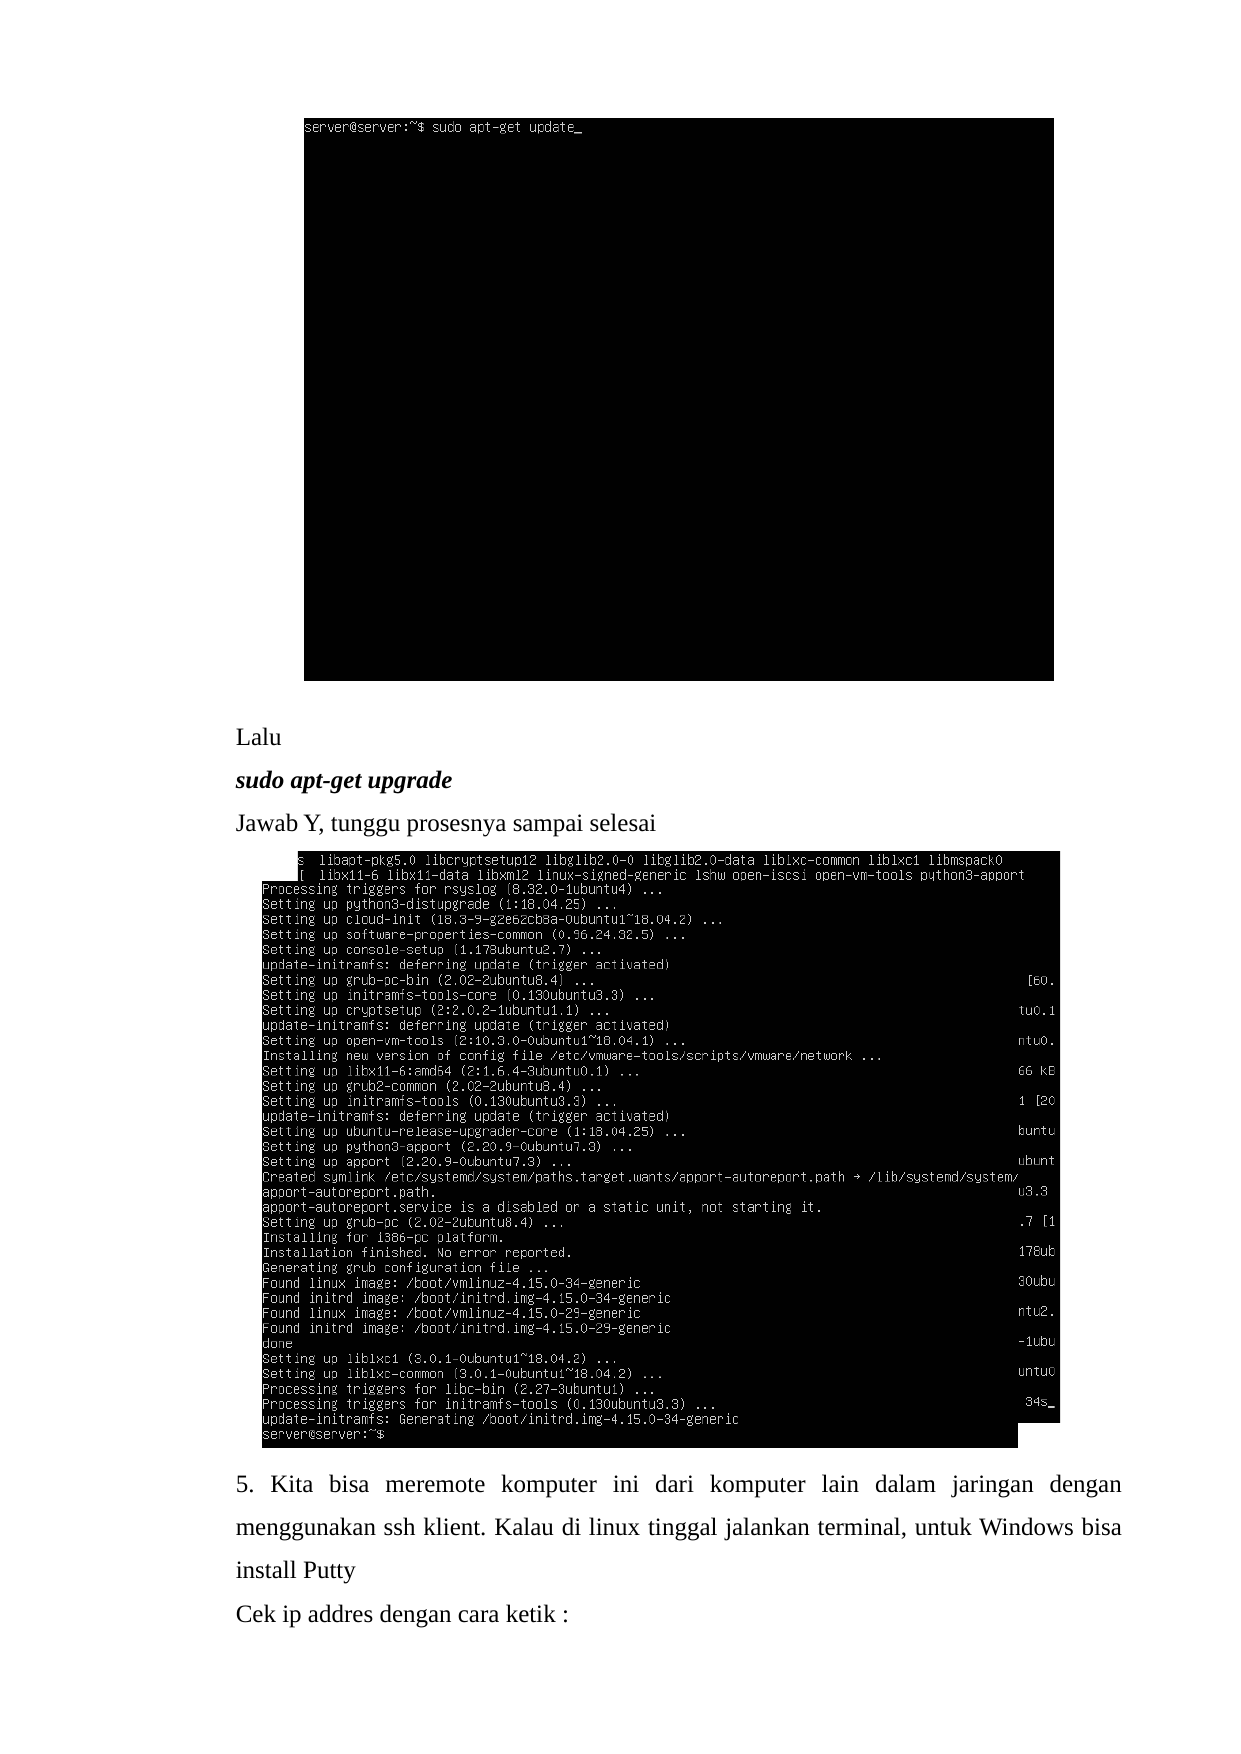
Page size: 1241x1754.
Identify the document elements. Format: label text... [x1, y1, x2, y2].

text Cek ip addres dengan cara ketik : [236, 1599, 1122, 1627]
text Jawab Y, tunggu prosesnya sampai selesai [236, 808, 1122, 837]
picture [304, 118, 1054, 681]
picture [262, 851, 1060, 1448]
text Lalu [236, 722, 1122, 751]
text sudo apt-get upgrade [236, 765, 1122, 794]
text 5. Kita bisa meremote komputer ini dari komputer lain dalam jaringan dengan menggunakan ssh klient. Kalau di linux tinggal jalankan terminal, untuk Windows bisa install Putty [236, 1469, 1122, 1584]
